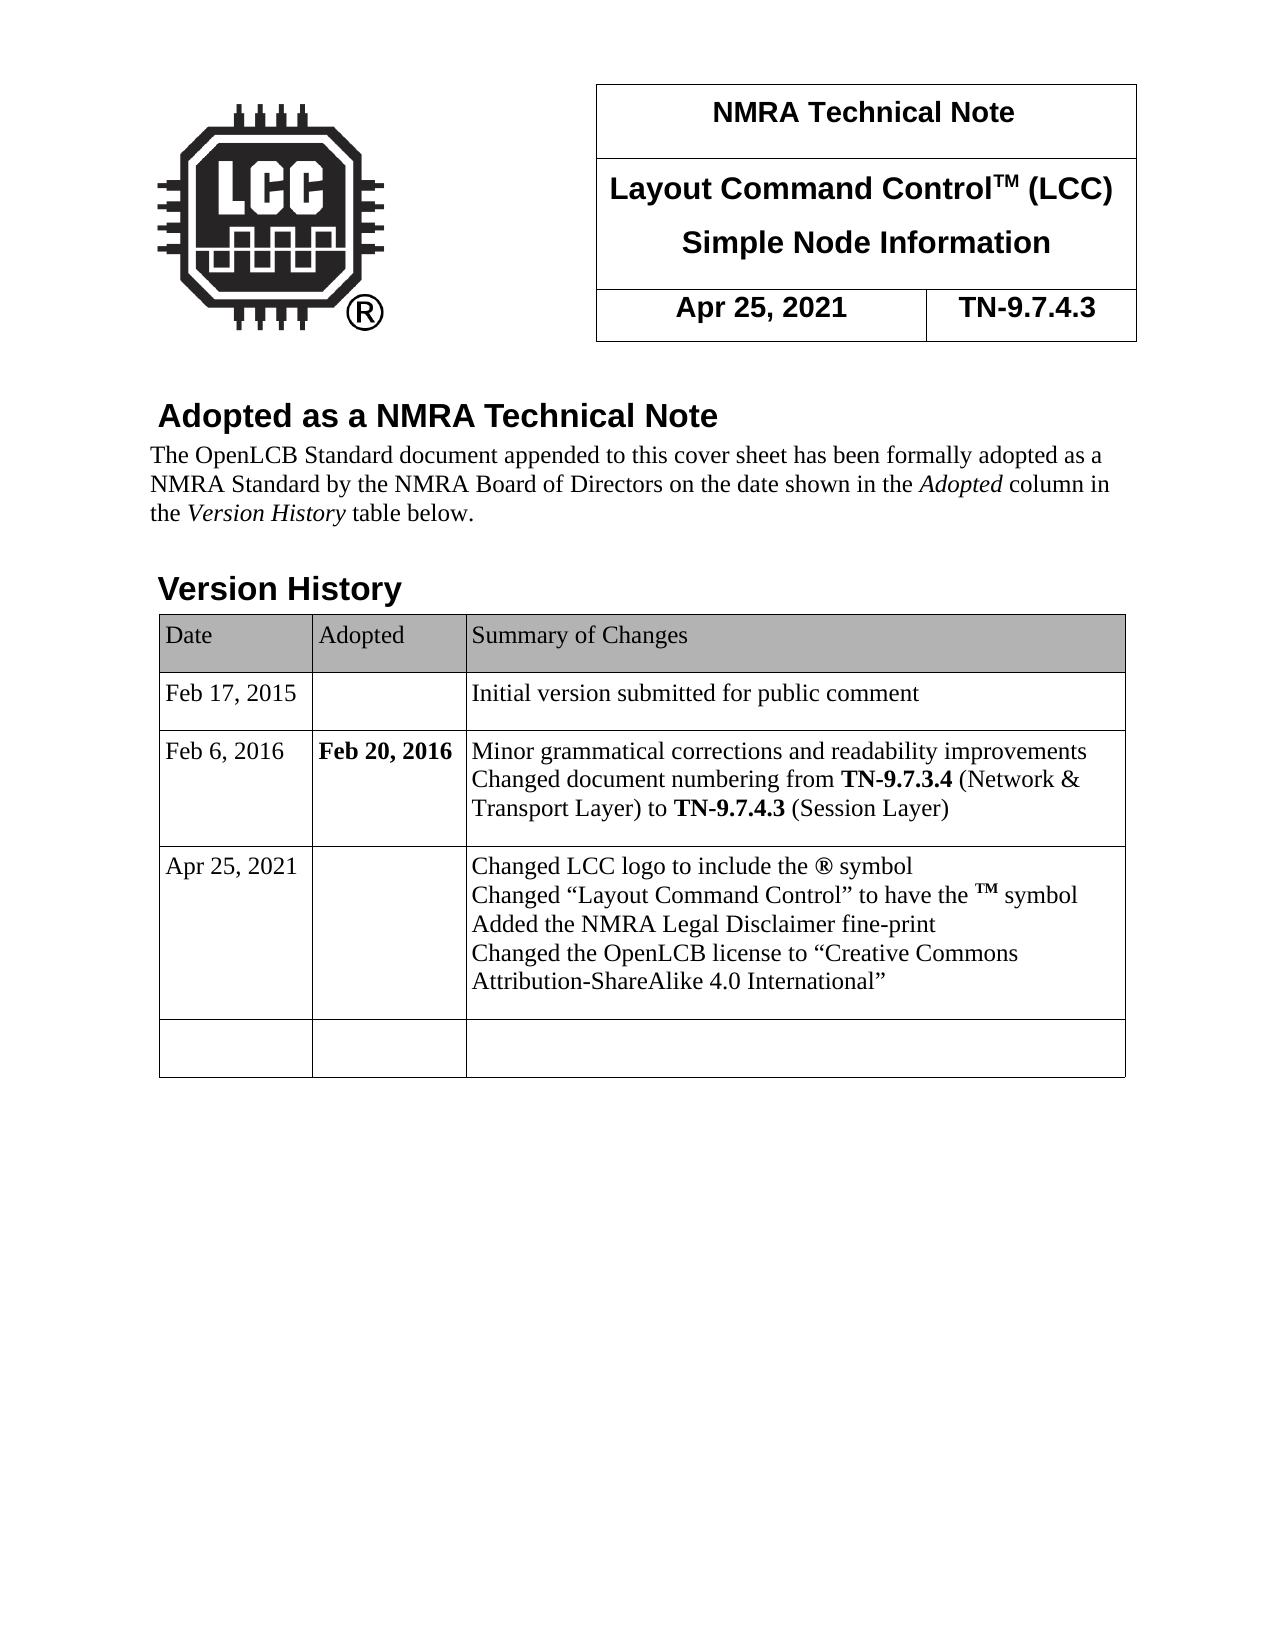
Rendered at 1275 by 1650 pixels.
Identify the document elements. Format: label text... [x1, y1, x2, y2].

table_cell Apr 25, 2021 [160, 847, 312, 1018]
table_header Date [160, 615, 312, 672]
table_cell [467, 1020, 1125, 1077]
table_cell Minor grammatical corrections and readability improvements Changed document numbering from TN-9.7.3.4 (Network & Transport Layer) to TN-9.7.4.3 (Session Layer) [467, 731, 1125, 846]
subtitle Version History [112, 569, 1125, 608]
table_cell Initial version submitted for public comment [467, 673, 1125, 730]
table_cell Feb 17, 2015 [160, 673, 312, 730]
table_cell [313, 847, 466, 1018]
table_cell [313, 1020, 466, 1077]
table_header Adopted [313, 615, 466, 672]
table_cell Feb 6, 2016 [160, 731, 312, 846]
table_cell Feb 20, 2016 [313, 731, 466, 846]
subtitle Adopted as a NMRA Technical Note [112, 396, 1125, 434]
table_cell [313, 673, 466, 730]
table_cell Changed LCC logo to include the ® symbol Changed “Layout Command Control” to have the TM symbol Added the NMRA Legal Disclaimer fine-print Changed the OpenLCB license to “Creative Commons Attribution-ShareAlike 4.0 International” [467, 847, 1125, 1018]
picture [138, 85, 405, 347]
table_cell [160, 1020, 312, 1077]
text The OpenLCB Standard document appended to this cover sheet has been formally adopted as a NMRA Standard by the NMRA Board of Directors on the date shown in the Adopted column in the Version History table below. [150, 440, 1125, 527]
table_header Summary of Changes [467, 615, 1125, 672]
